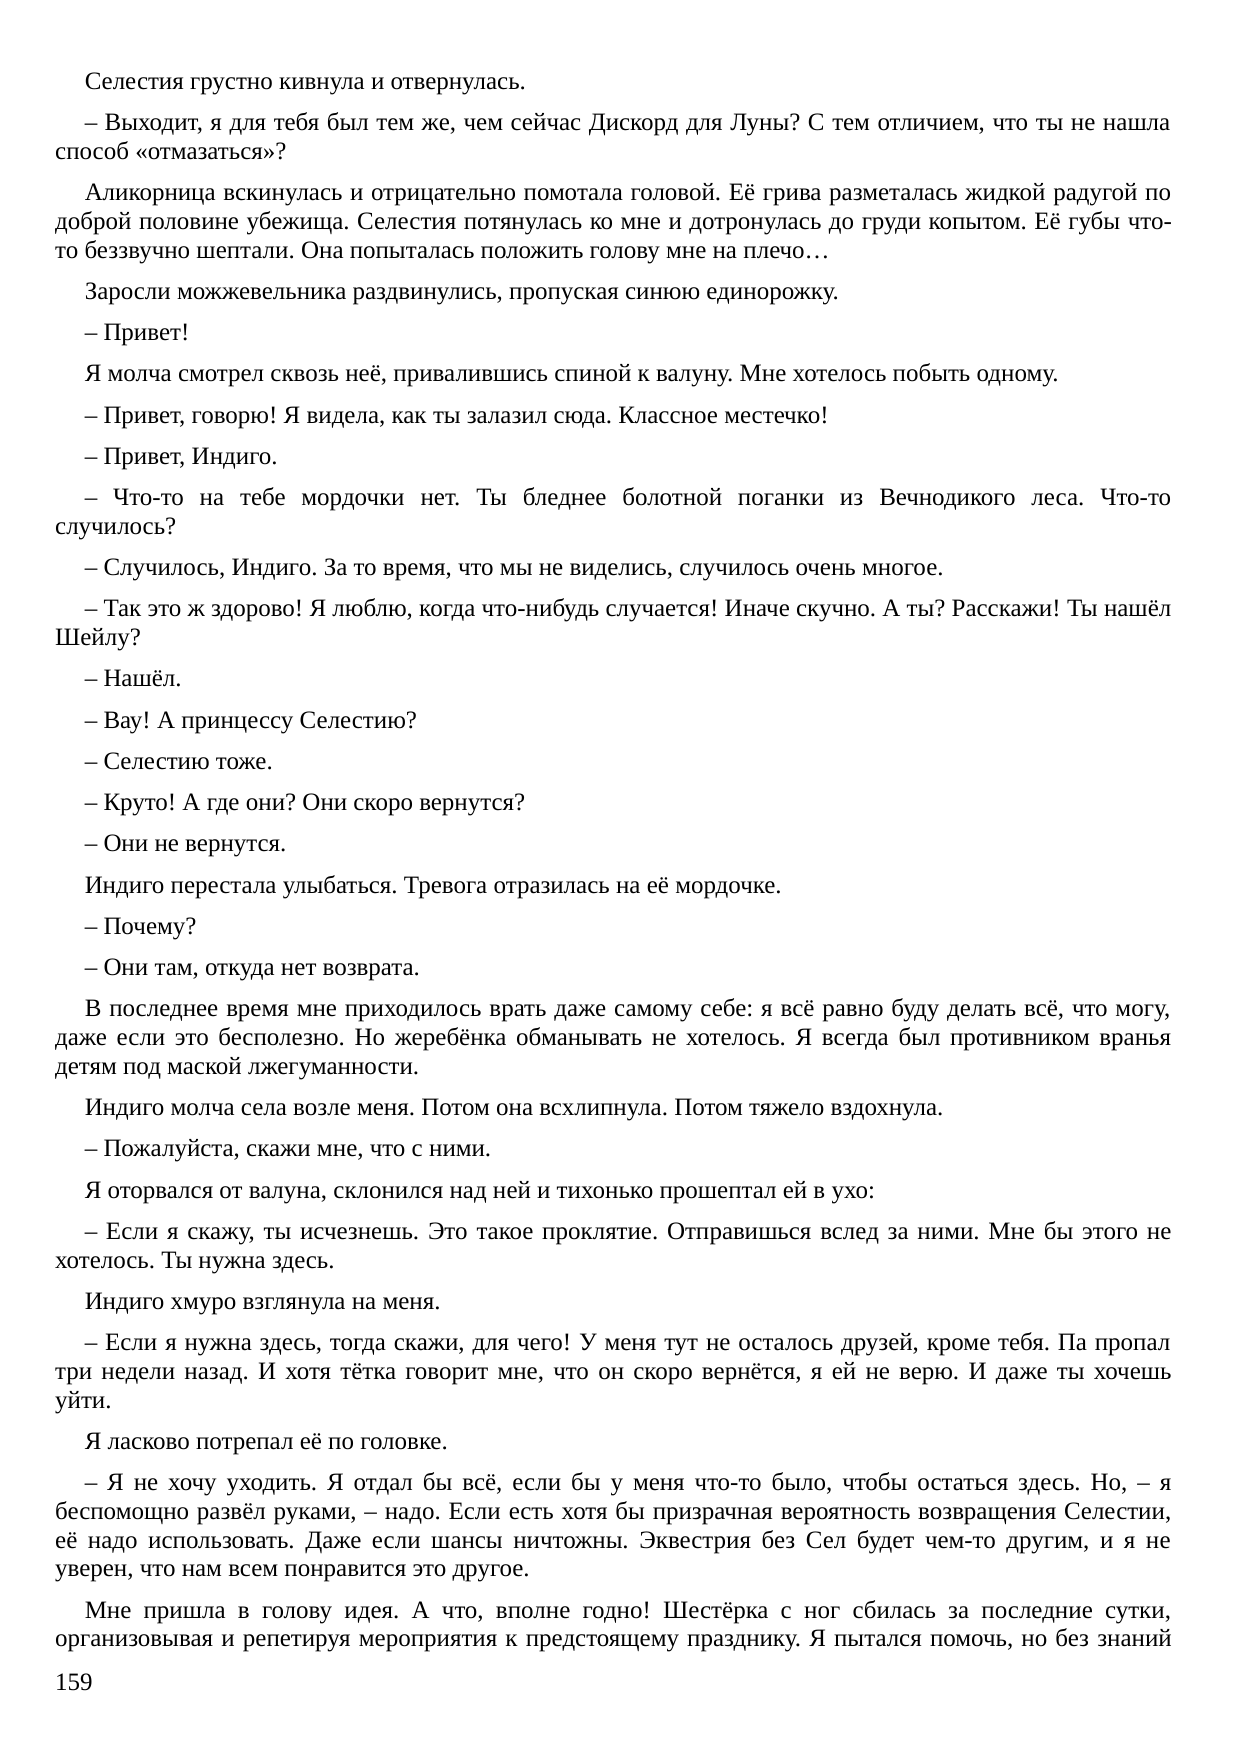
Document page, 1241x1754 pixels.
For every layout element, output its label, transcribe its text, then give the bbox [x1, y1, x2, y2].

text – Привет, Индиго. [55, 441, 1173, 470]
text В последнее время мне приходилось врать даже самому себе: я всё равно буду делать всё, что могу, даже если это бесполезно. Но жеребёнка обманывать не хотелось. Я всегда был противником вранья детям под маской лжегуманности. [55, 993, 1173, 1080]
text – Так это ж здорово! Я люблю, когда что-нибудь случается! Иначе скучно. А ты? Расскажи! Ты нашёл Шейлу? [55, 593, 1173, 651]
text – Выходит, я для тебя был тем же, чем сейчас Дискорд для Луны? С тем отличием, что ты не нашла способ «отмазаться»? [55, 107, 1173, 165]
text – Они не вернутся. [55, 828, 1173, 857]
text Аликорница вскинулась и отрицательно помотала головой. Её грива разметалась жидкой радугой по доброй половине убежища. Селестия потянулась ко мне и дотронулась до груди копытом. Её губы что-то беззвучно шептали. Она попыталась положить голову мне на плечо… [55, 177, 1173, 263]
text Мне пришла в голову идея. А что, вполне годно! Шестёрка с ног сбилась за последние сутки, организовывая и репетируя мероприятия к предстоящему празднику. Я пытался помочь, но без знаний [55, 1595, 1173, 1652]
text – Нашёл. [55, 663, 1173, 692]
text – Круто! А где они? Они скоро вернутся? [55, 787, 1173, 816]
text – Пожалуйста, скажи мне, что с ними. [55, 1133, 1173, 1162]
text Селестия грустно кивнула и отвернулась. [55, 66, 1173, 95]
text Заросли можжевельника раздвинулись, пропуская синюю единорожку. [55, 276, 1173, 305]
text Я оторвался от валуна, склонился над ней и тихонько прошептал ей в ухо: [55, 1175, 1173, 1203]
text – Почему? [55, 911, 1173, 940]
text – Я не хочу уходить. Я отдал бы всё, если бы у меня что-то было, чтобы остаться здесь. Но, – я беспомощно развёл руками, – надо. Если есть хотя бы призрачная вероятность возвращения Селестии, её надо использовать. Даже если шансы ничтожны. Эквестрия без Сел будет чем-то другим, и я не уверен, что нам всем понравится это другое. [55, 1467, 1173, 1582]
text Я молча смотрел сквозь неё, привалившись спиной к валуну. Мне хотелось побыть одному. [55, 358, 1173, 387]
text – Что-то на тебе мордочки нет. Ты бледнее болотной поганки из Вечнодикого леса. Что-то случилось? [55, 482, 1173, 540]
text Индиго хмуро взглянула на меня. [55, 1286, 1173, 1315]
text Индиго перестала улыбаться. Тревога отразилась на её мордочке. [55, 870, 1173, 898]
text Индиго молча села возле меня. Потом она всхлипнула. Потом тяжело вздохнула. [55, 1092, 1173, 1121]
text Я ласково потрепал её по головке. [55, 1426, 1173, 1455]
text – Привет! [55, 317, 1173, 346]
text – Они там, откуда нет возврата. [55, 952, 1173, 981]
text – Селестию тоже. [55, 746, 1173, 775]
text – Случилось, Индиго. За то время, что мы не виделись, случилось очень многое. [55, 552, 1173, 581]
text – Если я скажу, ты исчезнешь. Это такое проклятие. Отправишься вслед за ними. Мне бы этого не хотелось. Ты нужна здесь. [55, 1216, 1173, 1273]
text – Если я нужна здесь, тогда скажи, для чего! У меня тут не осталось друзей, кроме тебя. Па пропал три недели назад. И хотя тётка говорит мне, что он скоро вернётся, я ей не верю. И даже ты хочешь уйти. [55, 1327, 1173, 1413]
text – Привет, говорю! Я видела, как ты залазил сюда. Классное местечко! [55, 400, 1173, 428]
text – Вау! А принцессу Селестию? [55, 705, 1173, 733]
